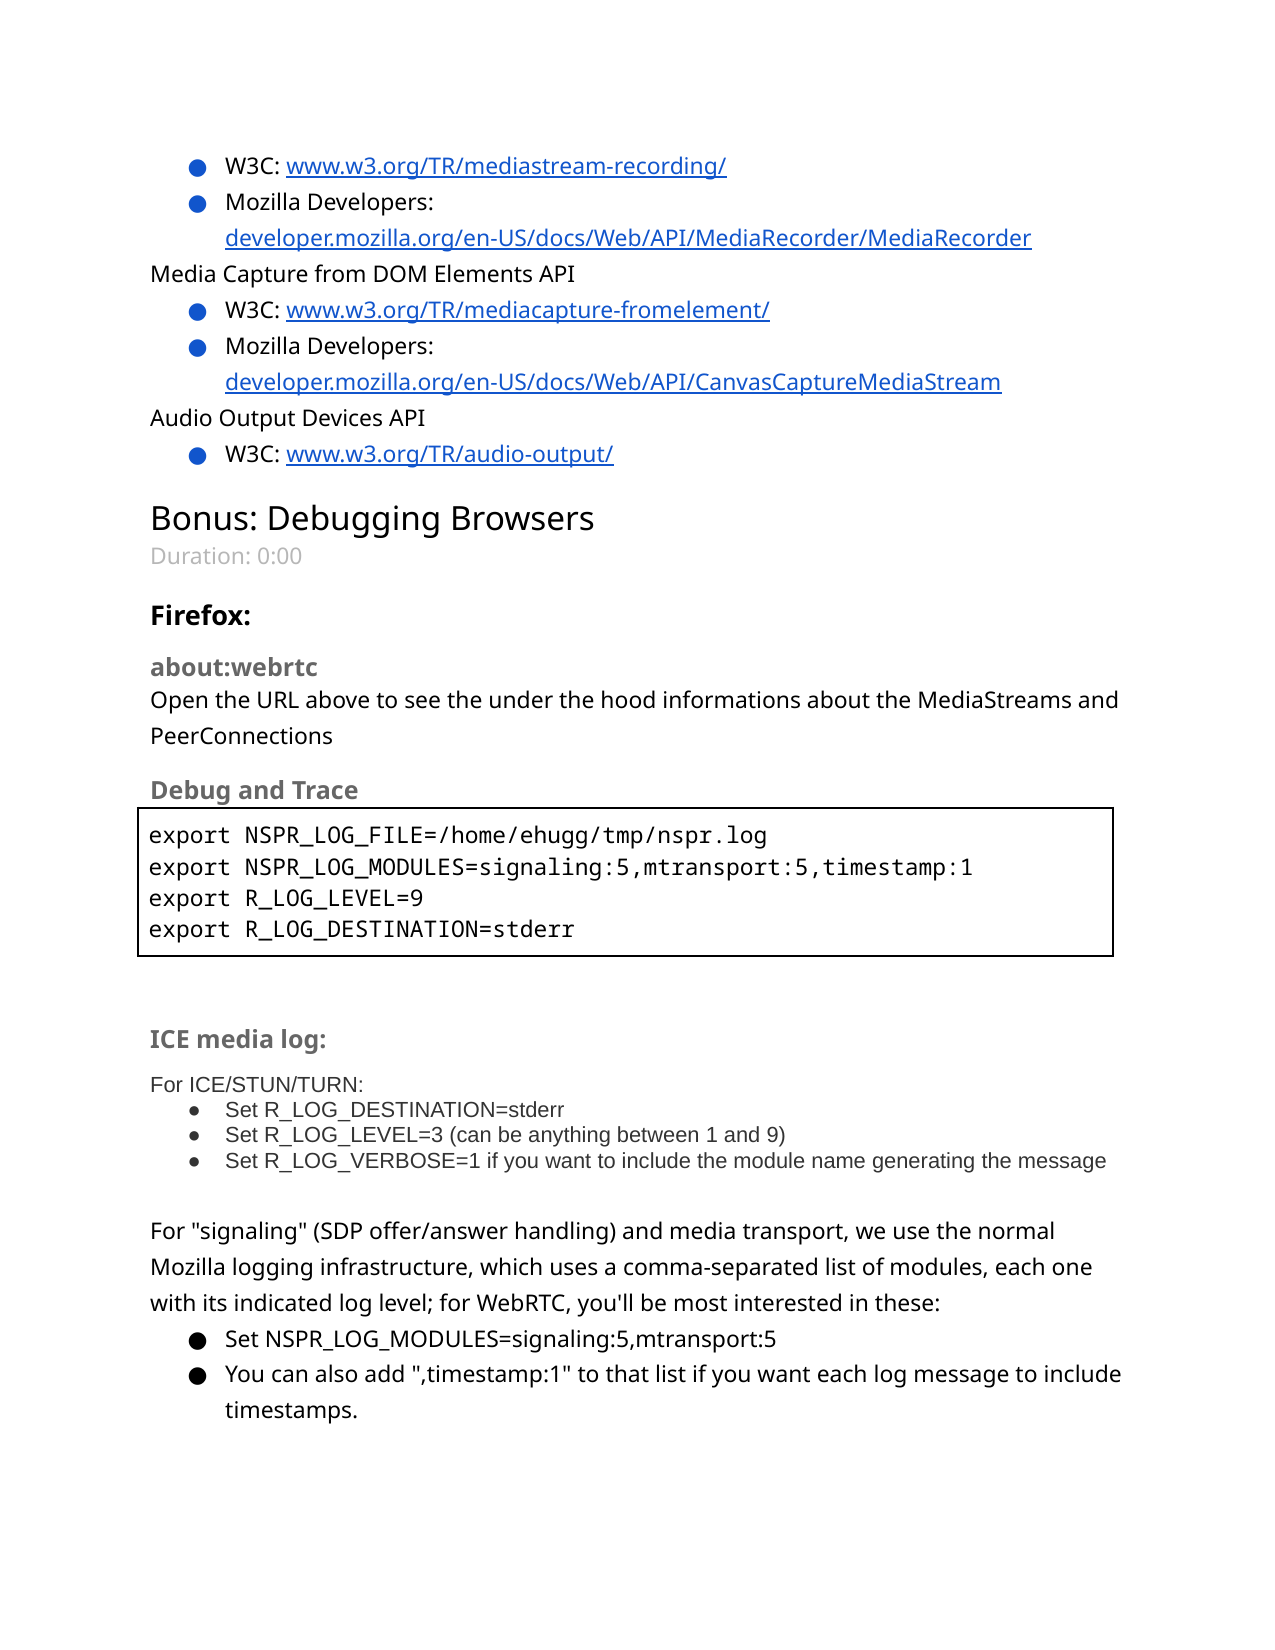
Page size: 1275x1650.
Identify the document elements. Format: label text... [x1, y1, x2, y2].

text Media Capture from DOM Elements API [150, 258, 1125, 289]
subtitle about:webrtc [150, 650, 1125, 684]
subtitle ICE media log: [150, 1021, 1125, 1055]
text Audio Output Devices API [150, 402, 1125, 433]
list Mozilla Developers: developer.mozilla.org/en-US/docs/Web/API/CanvasCaptureMediaStream [187, 330, 1125, 397]
subtitle Bonus: Debugging Browsers [150, 494, 1125, 540]
list You can also add ",timestamp:1" to that list if you want each log message to include timestamps. [187, 1358, 1125, 1426]
list W3C: www.w3.org/TR/mediacapture-fromelement/ [187, 294, 1125, 325]
list Set R_LOG_DESTINATION=stderr [187, 1097, 1125, 1122]
text Duration: 0:00 [150, 540, 1125, 571]
list Set NSPR_LOG_MODULES=signaling:5,mtransport:5 [187, 1322, 1125, 1354]
list Mozilla Developers: developer.mozilla.org/en-US/docs/Web/API/MediaRecorder/MediaRecorder [187, 186, 1125, 253]
text For ICE/STUN/TURN: [150, 1072, 1125, 1097]
text For "signaling" (SDP offer/answer handling) and media transport, we use the normal Mozilla logging infrastructure, which uses a comma-separated list of modules, each one with its indicated log level; for WebRTC, you'll be most interested in these: [150, 1215, 1125, 1318]
list W3C: www.w3.org/TR/mediastream-recording/ [187, 150, 1125, 181]
list Set R_LOG_VERBOSE=1 if you want to include the module name generating the message [187, 1148, 1125, 1173]
subtitle Debug and Trace [150, 773, 1125, 807]
table_header export NSPR_LOG_FILE=/home/ehugg/tmp/nspr.log export NSPR_LOG_MODULES=signaling:5,mtransport:5,timestamp:1 export R_LOG_LEVEL=9 export R_LOG_DESTINATION=stderr [139, 809, 1112, 954]
text Open the URL above to see the under the hood informations about the MediaStreams and PeerConnections [150, 684, 1125, 751]
list Set R_LOG_LEVEL=3 (can be anything between 1 and 9) [187, 1122, 1125, 1148]
subtitle Firefox: [150, 596, 1125, 633]
list W3C: www.w3.org/TR/audio-output/ [187, 437, 1125, 469]
